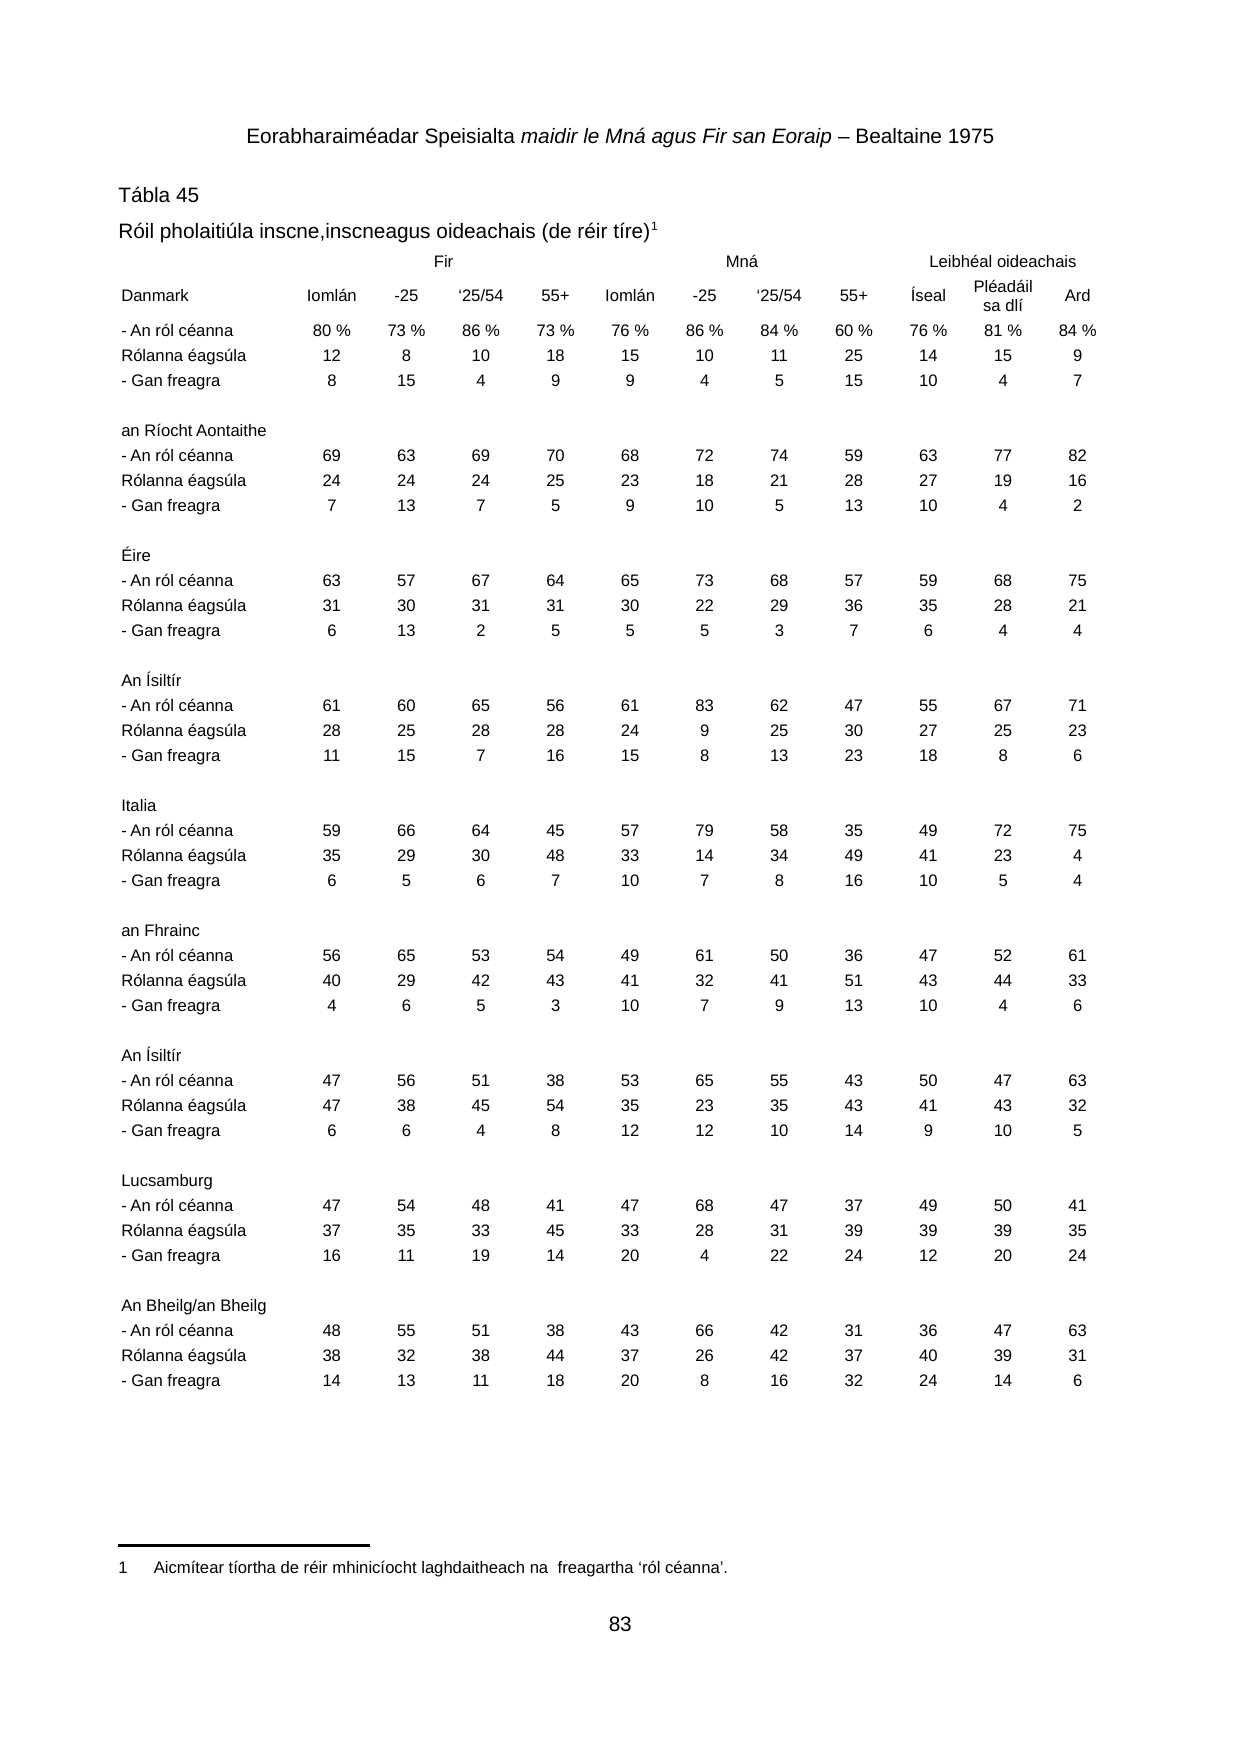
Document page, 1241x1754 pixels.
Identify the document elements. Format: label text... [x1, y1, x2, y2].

table_cell 14 [816, 1118, 891, 1143]
table_cell [1040, 893, 1115, 918]
table_cell [742, 543, 816, 568]
table_cell 9 [667, 718, 742, 743]
table_cell [118, 518, 294, 543]
table_cell 25 [816, 343, 891, 368]
table_cell 6 [294, 868, 369, 893]
table_cell 15 [369, 368, 443, 393]
table_cell [816, 1143, 891, 1168]
table_cell 10 [593, 868, 667, 893]
table_cell [369, 668, 443, 693]
table_cell [518, 643, 593, 668]
table_cell 36 [816, 593, 891, 618]
table_cell [444, 643, 518, 668]
table_cell 4 [966, 493, 1040, 518]
table_cell [593, 918, 667, 943]
table_cell [444, 918, 518, 943]
table_cell [742, 1268, 816, 1293]
table_cell 49 [891, 1193, 966, 1218]
table_cell 55 [369, 1318, 443, 1343]
table_cell - An ról céanna [118, 1193, 294, 1218]
table_cell 10 [891, 368, 966, 393]
table_cell 6 [1040, 743, 1115, 768]
table_cell 8 [369, 343, 443, 368]
table_cell 38 [369, 1093, 443, 1118]
table_cell 6 [1040, 1368, 1115, 1393]
table_cell 43 [816, 1093, 891, 1118]
table_cell 25 [369, 718, 443, 743]
table_cell 43 [816, 1068, 891, 1093]
table_cell [593, 793, 667, 818]
table_cell [294, 418, 369, 443]
table_cell 39 [966, 1218, 1040, 1243]
table_cell 15 [966, 343, 1040, 368]
text Aicmítear tíortha de réir mhinicíocht laghdaitheach na freagartha ‘ról céanna’. [118, 1557, 1122, 1577]
table_cell 27 [891, 468, 966, 493]
table_cell 13 [816, 493, 891, 518]
table_cell [667, 1293, 742, 1318]
table_cell [1040, 1143, 1115, 1168]
table_cell 29 [369, 843, 443, 868]
table_cell [816, 518, 891, 543]
table_cell 6 [1040, 993, 1115, 1018]
table_cell [891, 768, 966, 793]
table_cell [742, 918, 816, 943]
table_cell 23 [966, 843, 1040, 868]
table_cell [742, 1143, 816, 1168]
table_cell 23 [1040, 718, 1115, 743]
table_cell 14 [667, 843, 742, 868]
table_cell [667, 543, 742, 568]
table_cell 6 [891, 618, 966, 643]
table_cell 4 [966, 368, 1040, 393]
table_cell [593, 768, 667, 793]
table_cell 68 [593, 443, 667, 468]
table_cell 43 [593, 1318, 667, 1343]
table_cell [742, 768, 816, 793]
table_cell - Gan freagra [118, 618, 294, 643]
table_cell [444, 1168, 518, 1193]
table_cell [593, 1018, 667, 1043]
table_cell 69 [444, 443, 518, 468]
table_cell 23 [667, 1093, 742, 1118]
table_cell 7 [444, 493, 518, 518]
table_cell 6 [369, 1118, 443, 1143]
table_cell 35 [891, 593, 966, 618]
table_cell [667, 1168, 742, 1193]
table_cell [294, 1043, 369, 1068]
table_cell [444, 668, 518, 693]
table_cell 5 [444, 993, 518, 1018]
table_cell Rólanna éagsúla [118, 343, 294, 368]
table_cell 9 [518, 368, 593, 393]
table_cell Rólanna éagsúla [118, 718, 294, 743]
table_cell 10 [742, 1118, 816, 1143]
table_cell 5 [742, 368, 816, 393]
table_cell An Ísiltír [118, 668, 294, 693]
table_cell [816, 768, 891, 793]
table_cell 84 % [742, 318, 816, 343]
table_cell - Gan freagra [118, 993, 294, 1018]
table_cell 68 [742, 568, 816, 593]
table_cell [444, 1043, 518, 1068]
table_cell [593, 1293, 667, 1318]
table_cell [891, 1268, 966, 1293]
table_cell 31 [518, 593, 593, 618]
table_cell [294, 393, 369, 418]
table_cell 45 [518, 818, 593, 843]
table_cell an Fhrainc [118, 918, 294, 943]
table_cell Pléadáil sa dlí [966, 274, 1040, 318]
table_cell 24 [1040, 1243, 1115, 1268]
table_cell [369, 1018, 443, 1043]
table_cell 47 [742, 1193, 816, 1218]
table_cell - An ról céanna [118, 568, 294, 593]
table_cell 5 [1040, 1118, 1115, 1143]
table_cell 69 [294, 443, 369, 468]
table_cell [444, 1018, 518, 1043]
table_cell [369, 1293, 443, 1318]
table_cell 16 [294, 1243, 369, 1268]
table_cell [294, 1268, 369, 1293]
table_cell 14 [294, 1368, 369, 1393]
table_cell 41 [1040, 1193, 1115, 1218]
table_cell 10 [891, 993, 966, 1018]
table_cell 37 [816, 1193, 891, 1218]
table_cell [742, 1018, 816, 1043]
table_cell [593, 1043, 667, 1068]
table_cell [816, 893, 891, 918]
table_cell 15 [593, 343, 667, 368]
table_cell 72 [966, 818, 1040, 843]
table_cell 60 [369, 693, 443, 718]
table_cell [816, 1018, 891, 1043]
table_cell 11 [369, 1243, 443, 1268]
table_cell ‘25/54 [742, 274, 816, 318]
table_cell [966, 1143, 1040, 1168]
table_cell [518, 1143, 593, 1168]
table_cell [444, 393, 518, 418]
table_cell [118, 1018, 294, 1043]
table_cell 18 [667, 468, 742, 493]
table_cell [518, 543, 593, 568]
table_cell [966, 418, 1040, 443]
table_cell 43 [891, 968, 966, 993]
table_cell 63 [1040, 1318, 1115, 1343]
table_cell 56 [294, 943, 369, 968]
table_cell 38 [518, 1068, 593, 1093]
table_cell - An ról céanna [118, 1318, 294, 1343]
table_cell - An ról céanna [118, 443, 294, 468]
table_cell - An ról céanna [118, 943, 294, 968]
table_cell 65 [593, 568, 667, 593]
table_cell [742, 893, 816, 918]
table_cell Italia [118, 793, 294, 818]
table_cell [1040, 393, 1115, 418]
table_cell Rólanna éagsúla [118, 1093, 294, 1118]
table_cell 49 [593, 943, 667, 968]
table_cell 7 [816, 618, 891, 643]
table_cell 47 [891, 943, 966, 968]
table_cell [518, 918, 593, 943]
table_cell Rólanna éagsúla [118, 968, 294, 993]
table_cell 31 [294, 593, 369, 618]
table_cell 80 % [294, 318, 369, 343]
table_cell 76 % [593, 318, 667, 343]
table_cell 10 [593, 993, 667, 1018]
table_cell 24 [816, 1243, 891, 1268]
table_cell [1040, 1043, 1115, 1068]
table_cell [742, 1293, 816, 1318]
table_cell [518, 418, 593, 443]
table_cell [518, 1293, 593, 1318]
table_cell [593, 668, 667, 693]
table_cell [816, 543, 891, 568]
table_cell 5 [593, 618, 667, 643]
table_cell 65 [667, 1068, 742, 1093]
table_cell 10 [444, 343, 518, 368]
table_cell 24 [369, 468, 443, 493]
table_cell Íseal [891, 274, 966, 318]
table_cell [742, 1043, 816, 1068]
table_cell 4 [444, 1118, 518, 1143]
table_cell 8 [518, 1118, 593, 1143]
table_cell 41 [593, 968, 667, 993]
table_cell [593, 418, 667, 443]
table_cell [667, 668, 742, 693]
table_cell [294, 668, 369, 693]
table_cell [966, 918, 1040, 943]
table_cell [891, 918, 966, 943]
table_cell [667, 1043, 742, 1068]
table_cell 56 [518, 693, 593, 718]
table_cell 47 [966, 1318, 1040, 1343]
table_cell [816, 1293, 891, 1318]
table_cell 6 [294, 618, 369, 643]
table_header Leibhéal oideachais [891, 249, 1115, 274]
table_cell 7 [294, 493, 369, 518]
table_cell Danmark [118, 274, 294, 318]
table_cell 10 [891, 868, 966, 893]
table_cell [742, 668, 816, 693]
table_cell [369, 418, 443, 443]
table_cell 32 [1040, 1093, 1115, 1118]
table_cell 66 [369, 818, 443, 843]
table_cell [1040, 918, 1115, 943]
table_cell 7 [1040, 368, 1115, 393]
table_cell [118, 1268, 294, 1293]
table_cell [742, 793, 816, 818]
table_cell an Ríocht Aontaithe [118, 418, 294, 443]
table_cell 33 [1040, 968, 1115, 993]
table_cell [966, 1268, 1040, 1293]
table_cell 56 [369, 1068, 443, 1093]
table_cell [294, 1168, 369, 1193]
table_cell [667, 1018, 742, 1043]
table_cell 13 [816, 993, 891, 1018]
table_cell 20 [593, 1368, 667, 1393]
table_cell [369, 1168, 443, 1193]
table_cell 50 [891, 1068, 966, 1093]
table_cell 39 [891, 1218, 966, 1243]
table_cell [891, 1143, 966, 1168]
table_cell 65 [369, 943, 443, 968]
table_cell 47 [294, 1193, 369, 1218]
table_cell 16 [518, 743, 593, 768]
table_cell 8 [667, 743, 742, 768]
table_cell 19 [966, 468, 1040, 493]
table_cell 37 [294, 1218, 369, 1243]
table_cell 4 [667, 1243, 742, 1268]
table_cell 63 [369, 443, 443, 468]
table_cell 4 [667, 368, 742, 393]
table_cell 82 [1040, 443, 1115, 468]
table_cell 7 [667, 868, 742, 893]
table_cell 24 [294, 468, 369, 493]
table_cell 32 [816, 1368, 891, 1393]
table_cell 54 [369, 1193, 443, 1218]
table_cell -25 [369, 274, 443, 318]
table_cell [369, 1268, 443, 1293]
table_cell Iomlán [294, 274, 369, 318]
table_cell 4 [966, 618, 1040, 643]
table_cell [369, 643, 443, 668]
table_cell [816, 1268, 891, 1293]
table_cell 63 [891, 443, 966, 468]
table_cell [369, 518, 443, 543]
table_cell 49 [816, 843, 891, 868]
table_cell 41 [518, 1193, 593, 1218]
table_cell 55+ [816, 274, 891, 318]
table_cell [966, 1018, 1040, 1043]
table_cell 45 [518, 1218, 593, 1243]
table_cell 59 [816, 443, 891, 468]
table_cell 84 % [1040, 318, 1115, 343]
table_cell 34 [742, 843, 816, 868]
table_cell [444, 1293, 518, 1318]
table_cell 57 [369, 568, 443, 593]
table_cell [294, 1143, 369, 1168]
table_cell 27 [891, 718, 966, 743]
table_cell 53 [593, 1068, 667, 1093]
table_cell 57 [816, 568, 891, 593]
table_cell [118, 643, 294, 668]
table_cell 65 [444, 693, 518, 718]
table_cell [742, 418, 816, 443]
table_cell 9 [1040, 343, 1115, 368]
table_cell 38 [294, 1343, 369, 1368]
table_cell [966, 1168, 1040, 1193]
table_cell 35 [369, 1218, 443, 1243]
table_cell 6 [444, 868, 518, 893]
table_cell 13 [742, 743, 816, 768]
table_cell 11 [294, 743, 369, 768]
table_cell 28 [966, 593, 1040, 618]
table_cell 59 [294, 818, 369, 843]
table_cell [1040, 1168, 1115, 1193]
table_cell 21 [1040, 593, 1115, 618]
table_cell [593, 518, 667, 543]
table_cell Rólanna éagsúla [118, 593, 294, 618]
table_cell 35 [1040, 1218, 1115, 1243]
table_cell 37 [816, 1343, 891, 1368]
table_cell [294, 1293, 369, 1318]
table_cell 47 [294, 1068, 369, 1093]
table_cell [891, 893, 966, 918]
table_cell Éire [118, 543, 294, 568]
table_cell 28 [667, 1218, 742, 1243]
table_cell 28 [294, 718, 369, 743]
table_cell 30 [593, 593, 667, 618]
table_cell 73 % [518, 318, 593, 343]
table_cell [369, 543, 443, 568]
table_cell 20 [966, 1243, 1040, 1268]
table_cell 16 [1040, 468, 1115, 493]
table_cell [369, 393, 443, 418]
table_cell 33 [593, 1218, 667, 1243]
table_cell [369, 893, 443, 918]
table_cell 23 [816, 743, 891, 768]
table_cell 5 [742, 493, 816, 518]
table_cell - Gan freagra [118, 743, 294, 768]
table_cell [667, 518, 742, 543]
table_cell [593, 543, 667, 568]
table_header [118, 249, 294, 274]
table_cell 8 [294, 368, 369, 393]
table_cell 10 [667, 493, 742, 518]
table_cell 2 [1040, 493, 1115, 518]
table_cell 4 [1040, 843, 1115, 868]
table_cell 5 [518, 493, 593, 518]
table_cell - Gan freagra [118, 1243, 294, 1268]
table_cell 48 [518, 843, 593, 868]
table_cell 39 [966, 1343, 1040, 1368]
table_cell 49 [891, 818, 966, 843]
table_cell [667, 793, 742, 818]
table_cell 10 [667, 343, 742, 368]
table_cell 58 [742, 818, 816, 843]
table_cell 24 [593, 718, 667, 743]
table_cell 24 [444, 468, 518, 493]
table_cell - An ról céanna [118, 693, 294, 718]
table_cell 51 [444, 1318, 518, 1343]
table_cell 6 [369, 993, 443, 1018]
table_cell 79 [667, 818, 742, 843]
table_cell Rólanna éagsúla [118, 1218, 294, 1243]
table_cell [966, 518, 1040, 543]
table_cell 4 [966, 993, 1040, 1018]
table_cell 42 [742, 1343, 816, 1368]
table_cell 36 [816, 943, 891, 968]
table_cell 38 [518, 1318, 593, 1343]
table_cell [742, 1168, 816, 1193]
table_cell 50 [742, 943, 816, 968]
table_cell Rólanna éagsúla [118, 468, 294, 493]
table_cell 66 [667, 1318, 742, 1343]
table_cell 72 [667, 443, 742, 468]
table_cell [966, 1043, 1040, 1068]
table_cell 4 [1040, 618, 1115, 643]
table_cell [593, 643, 667, 668]
table_cell - An ról céanna [118, 318, 294, 343]
table_cell 75 [1040, 818, 1115, 843]
table_cell [294, 518, 369, 543]
table_cell [444, 418, 518, 443]
table_cell 9 [593, 493, 667, 518]
table_cell 40 [891, 1343, 966, 1368]
table_cell 68 [966, 568, 1040, 593]
table_cell 16 [816, 868, 891, 893]
table_cell [369, 1043, 443, 1068]
table_cell 73 % [369, 318, 443, 343]
table_cell [1040, 543, 1115, 568]
table_cell 67 [966, 693, 1040, 718]
table_cell 18 [518, 1368, 593, 1393]
table_cell [816, 918, 891, 943]
table_cell An Ísiltír [118, 1043, 294, 1068]
table_cell [891, 643, 966, 668]
table_cell [518, 793, 593, 818]
table_cell 18 [891, 743, 966, 768]
table_cell 22 [667, 593, 742, 618]
table_cell [667, 1268, 742, 1293]
table_cell 19 [444, 1243, 518, 1268]
table_cell 15 [369, 743, 443, 768]
table_cell 86 % [444, 318, 518, 343]
table_cell 15 [816, 368, 891, 393]
table_cell 12 [891, 1243, 966, 1268]
table_cell 44 [966, 968, 1040, 993]
table_cell [444, 543, 518, 568]
table_cell 53 [444, 943, 518, 968]
table_cell [369, 918, 443, 943]
table_cell 22 [742, 1243, 816, 1268]
table_cell [966, 643, 1040, 668]
table_cell [667, 893, 742, 918]
table_cell 12 [593, 1118, 667, 1143]
table_cell - Gan freagra [118, 368, 294, 393]
table_cell 54 [518, 1093, 593, 1118]
table_cell 51 [444, 1068, 518, 1093]
table_cell 64 [444, 818, 518, 843]
table_cell [891, 668, 966, 693]
table_cell 57 [593, 818, 667, 843]
table_cell 10 [966, 1118, 1040, 1143]
table_cell [891, 543, 966, 568]
table_cell 31 [816, 1318, 891, 1343]
table_cell 21 [742, 468, 816, 493]
table_cell 13 [369, 493, 443, 518]
table_cell [294, 893, 369, 918]
table_cell 63 [1040, 1068, 1115, 1093]
table_cell [816, 643, 891, 668]
table_cell 42 [444, 968, 518, 993]
table_cell [816, 393, 891, 418]
table_cell 2 [444, 618, 518, 643]
table_cell 68 [667, 1193, 742, 1218]
table_cell 11 [444, 1368, 518, 1393]
table_cell 28 [444, 718, 518, 743]
table_cell 52 [966, 943, 1040, 968]
table_cell [742, 393, 816, 418]
table_cell 44 [518, 1343, 593, 1368]
table_cell [667, 918, 742, 943]
table_cell 7 [518, 868, 593, 893]
table_cell - Gan freagra [118, 1368, 294, 1393]
table_cell [891, 393, 966, 418]
table_cell [891, 1018, 966, 1043]
table_cell 14 [518, 1243, 593, 1268]
table_cell An Bheilg/an Bheilg [118, 1293, 294, 1318]
table_cell 5 [966, 868, 1040, 893]
table_cell 25 [966, 718, 1040, 743]
table_cell 62 [742, 693, 816, 718]
table_cell [816, 418, 891, 443]
table_cell [444, 518, 518, 543]
table_cell [118, 393, 294, 418]
table_cell 3 [518, 993, 593, 1018]
table_cell 9 [593, 368, 667, 393]
table_cell [369, 793, 443, 818]
table_cell 15 [593, 743, 667, 768]
table_cell [891, 418, 966, 443]
table_cell 32 [369, 1343, 443, 1368]
table_cell 3 [742, 618, 816, 643]
table_cell [593, 1168, 667, 1193]
table_cell 45 [444, 1093, 518, 1118]
table_header Mná [593, 249, 891, 274]
table_cell 31 [742, 1218, 816, 1243]
table_cell [294, 793, 369, 818]
table_cell 74 [742, 443, 816, 468]
table_cell - Gan freagra [118, 868, 294, 893]
table_cell 77 [966, 443, 1040, 468]
table_cell 33 [593, 843, 667, 868]
table_cell [444, 768, 518, 793]
table_cell [1040, 1293, 1115, 1318]
table_cell 61 [294, 693, 369, 718]
table_cell [593, 1143, 667, 1168]
table_cell 14 [891, 343, 966, 368]
table_cell 61 [667, 943, 742, 968]
table_cell 33 [444, 1218, 518, 1243]
table_cell 48 [294, 1318, 369, 1343]
table_cell 24 [891, 1368, 966, 1393]
table_cell [118, 1143, 294, 1168]
text Tábla 45 [118, 183, 1122, 207]
table_cell [294, 918, 369, 943]
table_cell Iomlán [593, 274, 667, 318]
table_cell [1040, 668, 1115, 693]
table_cell [444, 893, 518, 918]
table_cell 61 [1040, 943, 1115, 968]
table_cell 35 [593, 1093, 667, 1118]
table_cell [444, 793, 518, 818]
table_cell [891, 1293, 966, 1318]
table_cell 29 [369, 968, 443, 993]
table_cell [593, 1268, 667, 1293]
table_cell 47 [966, 1068, 1040, 1093]
table_cell [1040, 1268, 1115, 1293]
table_cell [593, 893, 667, 918]
table_cell 41 [891, 1093, 966, 1118]
table_cell [1040, 1018, 1115, 1043]
table_header Fir [294, 249, 593, 274]
table_cell [966, 393, 1040, 418]
table_cell 35 [742, 1093, 816, 1118]
table_cell [518, 518, 593, 543]
table_cell 41 [742, 968, 816, 993]
table_cell 50 [966, 1193, 1040, 1218]
table_cell 13 [369, 618, 443, 643]
table_cell 12 [294, 343, 369, 368]
table_cell [444, 1268, 518, 1293]
table_cell 4 [294, 993, 369, 1018]
table_cell [816, 793, 891, 818]
table_cell [369, 1143, 443, 1168]
table_cell 16 [742, 1368, 816, 1393]
table_cell 30 [444, 843, 518, 868]
table_cell - Gan freagra [118, 493, 294, 518]
table_cell 43 [518, 968, 593, 993]
table_cell [667, 1143, 742, 1168]
table_cell 41 [891, 843, 966, 868]
table_cell 73 [667, 568, 742, 593]
table_cell [1040, 643, 1115, 668]
table_cell [742, 643, 816, 668]
table_cell [966, 1293, 1040, 1318]
table_cell - Gan freagra [118, 1118, 294, 1143]
table_cell [966, 543, 1040, 568]
table_cell [667, 768, 742, 793]
table_cell [1040, 793, 1115, 818]
table_cell 35 [294, 843, 369, 868]
table_cell 36 [891, 1318, 966, 1343]
table_cell [966, 668, 1040, 693]
table_cell 13 [369, 1368, 443, 1393]
table_cell 48 [444, 1193, 518, 1218]
table_cell [966, 893, 1040, 918]
table_cell [518, 668, 593, 693]
text Róil pholaitiúla inscne,inscneagus oideachais (de réir tíre) [118, 219, 1122, 243]
table_cell 59 [891, 568, 966, 593]
table_cell 71 [1040, 693, 1115, 718]
table_cell [444, 1143, 518, 1168]
table_cell 30 [816, 718, 891, 743]
table_cell 60 % [816, 318, 891, 343]
table_cell - An ról céanna [118, 818, 294, 843]
table_cell Rólanna éagsúla [118, 1343, 294, 1368]
table_cell 10 [891, 493, 966, 518]
table_cell 47 [816, 693, 891, 718]
table_cell 20 [593, 1243, 667, 1268]
table_cell 54 [518, 943, 593, 968]
table_cell [891, 1043, 966, 1068]
table_cell - An ról céanna [118, 1068, 294, 1093]
table_cell [518, 1043, 593, 1068]
table_cell ‘25/54 [444, 274, 518, 318]
table_cell [294, 543, 369, 568]
table_cell Ard [1040, 274, 1115, 318]
table_cell 81 % [966, 318, 1040, 343]
table_cell [369, 768, 443, 793]
table_cell [118, 893, 294, 918]
table_cell [891, 793, 966, 818]
table_cell 9 [742, 993, 816, 1018]
table_cell 76 % [891, 318, 966, 343]
table_cell 31 [444, 593, 518, 618]
table_cell [518, 1018, 593, 1043]
table_cell 63 [294, 568, 369, 593]
table_cell Rólanna éagsúla [118, 843, 294, 868]
table_cell [294, 1018, 369, 1043]
table_cell 47 [593, 1193, 667, 1218]
table_cell [816, 1168, 891, 1193]
table_cell 35 [816, 818, 891, 843]
table_cell 25 [518, 468, 593, 493]
table_cell [1040, 518, 1115, 543]
table_cell 31 [1040, 1343, 1115, 1368]
table_cell 43 [966, 1093, 1040, 1118]
table_cell [1040, 418, 1115, 443]
table_cell 83 [667, 693, 742, 718]
table_cell 28 [518, 718, 593, 743]
table_cell 29 [742, 593, 816, 618]
table_cell 5 [518, 618, 593, 643]
table_cell 55+ [518, 274, 593, 318]
table_cell 67 [444, 568, 518, 593]
table_cell -25 [667, 274, 742, 318]
table_cell 9 [891, 1118, 966, 1143]
table_cell 4 [444, 368, 518, 393]
table_cell 5 [667, 618, 742, 643]
table_cell 8 [966, 743, 1040, 768]
table_cell 11 [742, 343, 816, 368]
table_cell 5 [369, 868, 443, 893]
table_cell 70 [518, 443, 593, 468]
table_cell 47 [294, 1093, 369, 1118]
table_cell [667, 643, 742, 668]
table_cell [118, 768, 294, 793]
table_cell 51 [816, 968, 891, 993]
table_cell 28 [816, 468, 891, 493]
table_cell [816, 668, 891, 693]
table_cell 30 [369, 593, 443, 618]
table_cell [593, 393, 667, 418]
table_cell [518, 768, 593, 793]
table_cell [667, 393, 742, 418]
table_cell 18 [518, 343, 593, 368]
table_cell [891, 518, 966, 543]
table_cell 61 [593, 693, 667, 718]
table_cell 6 [294, 1118, 369, 1143]
table_cell 55 [891, 693, 966, 718]
table_cell 75 [1040, 568, 1115, 593]
table_cell [518, 893, 593, 918]
table_cell 4 [1040, 868, 1115, 893]
table_cell 64 [518, 568, 593, 593]
table_cell [742, 518, 816, 543]
table_cell 7 [667, 993, 742, 1018]
table_cell 32 [667, 968, 742, 993]
table_cell [294, 643, 369, 668]
table_cell [294, 768, 369, 793]
table_cell [518, 1268, 593, 1293]
table_cell 12 [667, 1118, 742, 1143]
table_cell [518, 1168, 593, 1193]
table_cell 86 % [667, 318, 742, 343]
table_cell 37 [593, 1343, 667, 1368]
table_cell 25 [742, 718, 816, 743]
table_cell 42 [742, 1318, 816, 1343]
table_cell [667, 418, 742, 443]
table_cell 8 [742, 868, 816, 893]
table_cell [966, 793, 1040, 818]
table_cell 55 [742, 1068, 816, 1093]
table_cell [816, 1043, 891, 1068]
table_cell 23 [593, 468, 667, 493]
table_cell 7 [444, 743, 518, 768]
table_cell 26 [667, 1343, 742, 1368]
table_cell 39 [816, 1218, 891, 1243]
table_cell [966, 768, 1040, 793]
table_cell [1040, 768, 1115, 793]
table_cell 40 [294, 968, 369, 993]
table_cell 8 [667, 1368, 742, 1393]
table_cell [518, 393, 593, 418]
table_cell Lucsamburg [118, 1168, 294, 1193]
table_cell [891, 1168, 966, 1193]
table_cell 14 [966, 1368, 1040, 1393]
table_cell 38 [444, 1343, 518, 1368]
